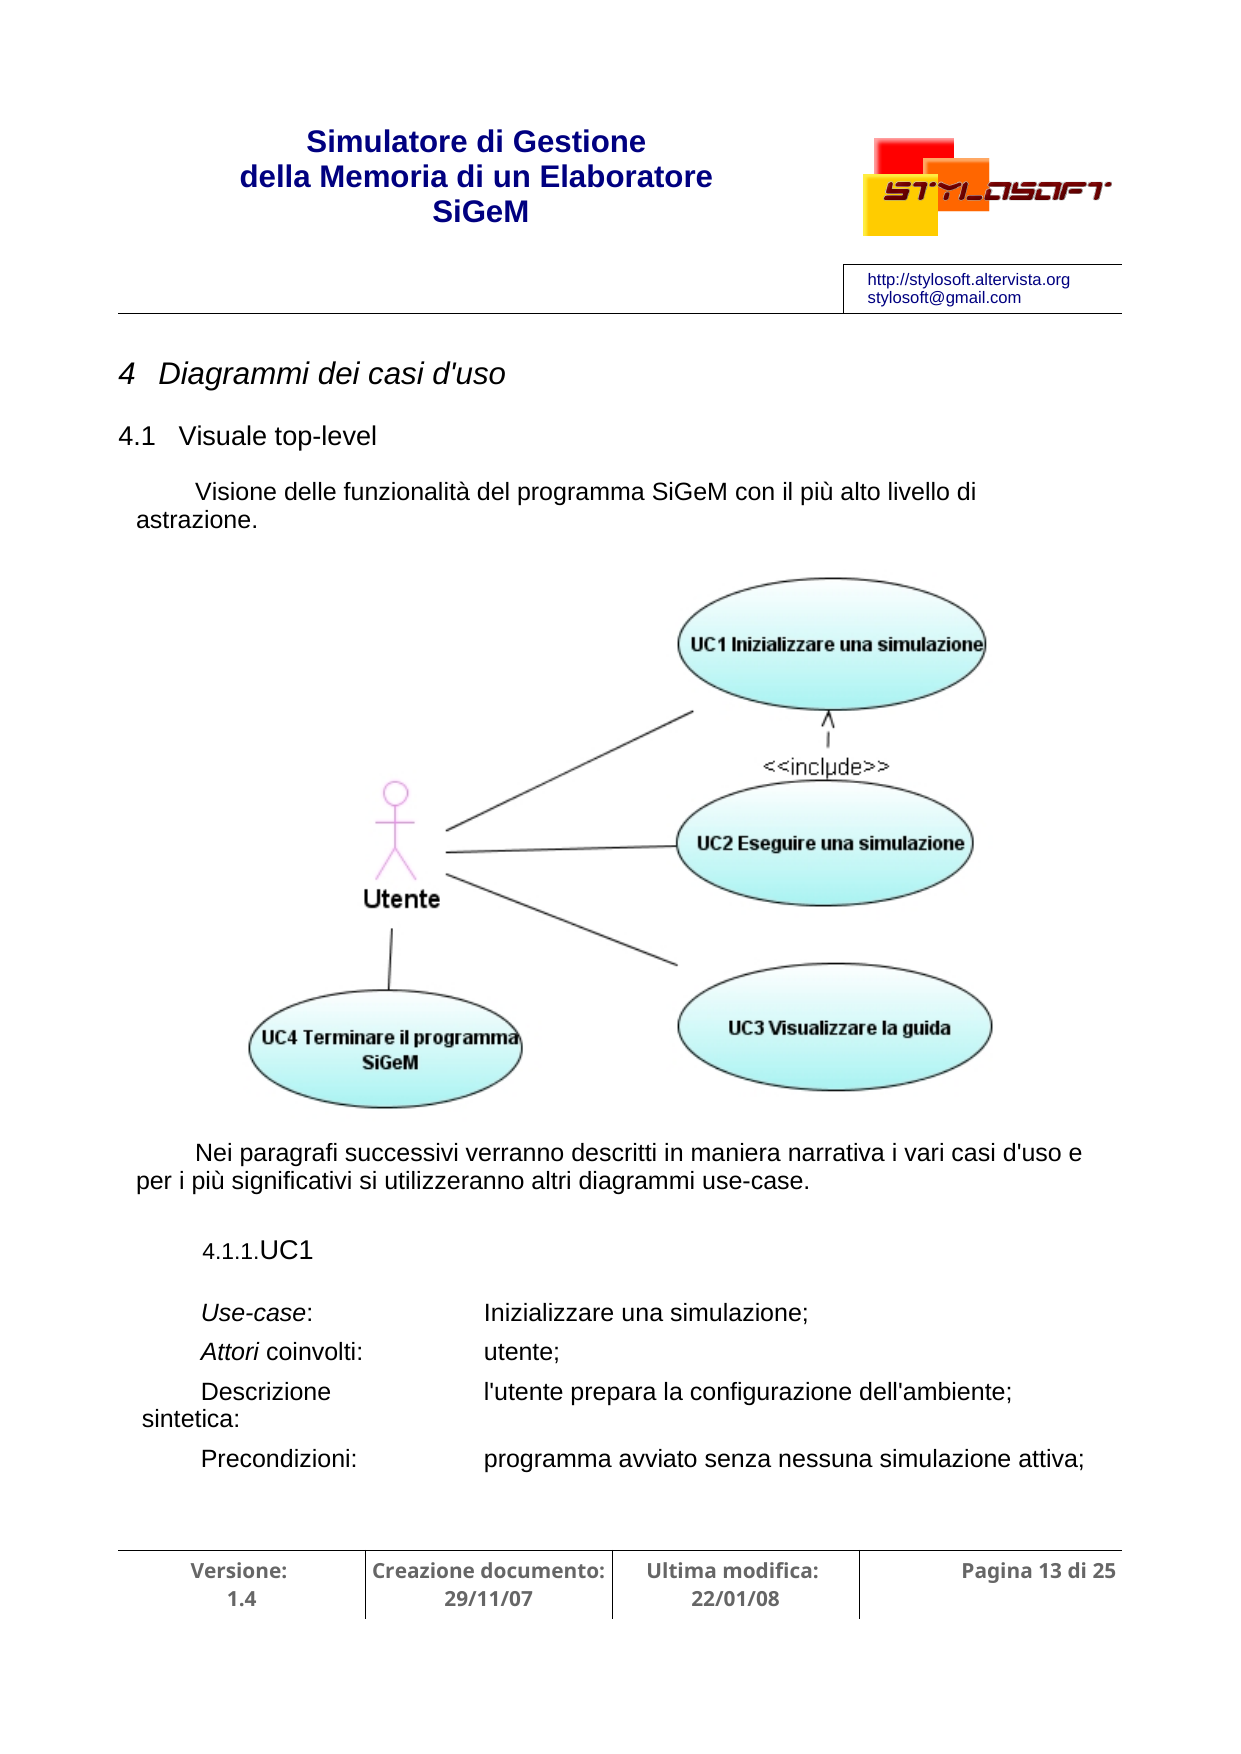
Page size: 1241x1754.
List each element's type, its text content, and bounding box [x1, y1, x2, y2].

table_cell Descrizione sintetica: [118, 1372, 401, 1439]
text Nei paragrafi successivi verranno descritti in maniera narrativa i vari casi d'uso e per i più significativi si utilizzeranno altri diagrammi use-case. [136, 1140, 1104, 1195]
subtitle Visuale top-level [118, 421, 1122, 451]
table_cell programma avviato senza nessuna simulazione attiva; [401, 1439, 1122, 1478]
subtitle Diagrammi dei casi d'uso [118, 356, 1122, 391]
text Visione delle funzionalità del programma SiGeM con il più alto livello di astrazione. [136, 478, 1104, 534]
picture [216, 545, 1024, 1140]
table_header Use-case: [118, 1293, 401, 1332]
table_cell Precondizioni: [118, 1439, 401, 1478]
table_cell utente; [401, 1332, 1122, 1372]
picture [848, 123, 1117, 247]
table_header Inizializzare una simulazione; [401, 1293, 1122, 1332]
table_cell Attori coinvolti: [118, 1332, 401, 1372]
table_cell l'utente prepara la configurazione dell'ambiente; [401, 1372, 1122, 1439]
list UC1 [143, 1235, 1104, 1265]
